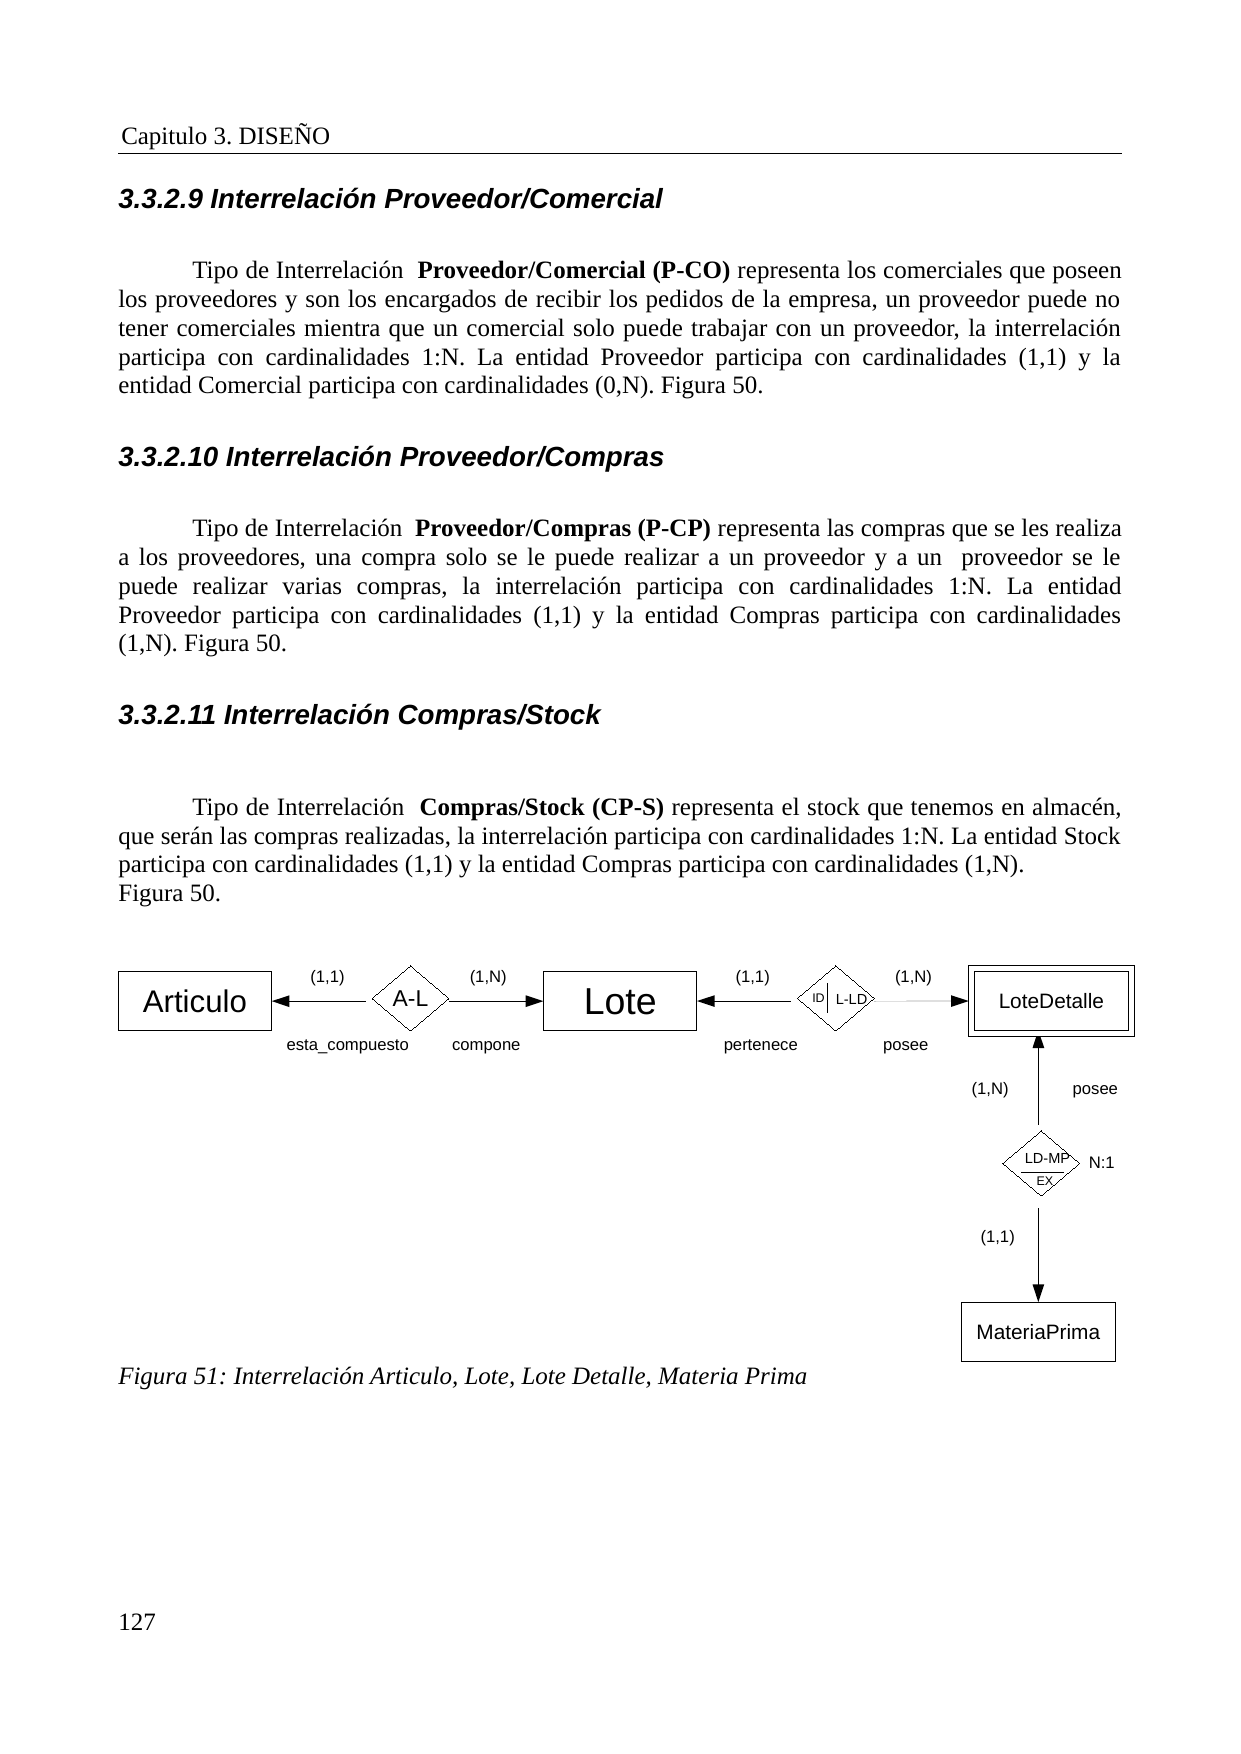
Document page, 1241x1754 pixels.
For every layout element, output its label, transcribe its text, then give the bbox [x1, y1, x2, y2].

text Tipo de Interrelación Proveedor/Comercial (P-CO) representa los comerciales que poseen los proveedores y son los encargados de recibir los pedidos de la empresa, un proveedor puede no tener comerciales mientra que un comercial solo puede trabajar con un proveedor, la interrelación participa con cardinalidades 1:N. La entidad Proveedor participa con cardinalidades (1,1) y la entidad Comercial participa con cardinalidades (0,N). Figura 50. [118, 255, 1122, 399]
subtitle 3.3.2.10 Interrelación Proveedor/Compras [118, 440, 1122, 472]
subtitle 3.3.2.9 Interrelación Proveedor/Comercial [118, 182, 1122, 214]
text Tipo de Interrelación Proveedor/Compras (P-CP) representa las compras que se les realiza a los proveedores, una compra solo se le puede realizar a un proveedor y a un proveedor se le puede realizar varias compras, la interrelación participa con cardinalidades 1:N. La entidad Proveedor participa con cardinalidades (1,1) y la entidad Compras participa con cardinalidades (1,N). Figura 50. [118, 513, 1122, 657]
subtitle 3.3.2.11 Interrelación Compras/Stock [118, 698, 1122, 730]
text Tipo de Interrelación Compras/Stock (CP-S) representa el stock que tenemos en almacén, que serán las compras realizadas, la interrelación participa con cardinalidades 1:N. La entidad Stock participa con cardinalidades (1,1) y la entidad Compras participa con cardinalidades (1,N). [118, 792, 1122, 878]
text Figura 51: Interrelación Articulo, Lote, Lote Detalle, Materia Prima [118, 972, 1134, 1390]
text Figura 50. [118, 878, 1122, 907]
